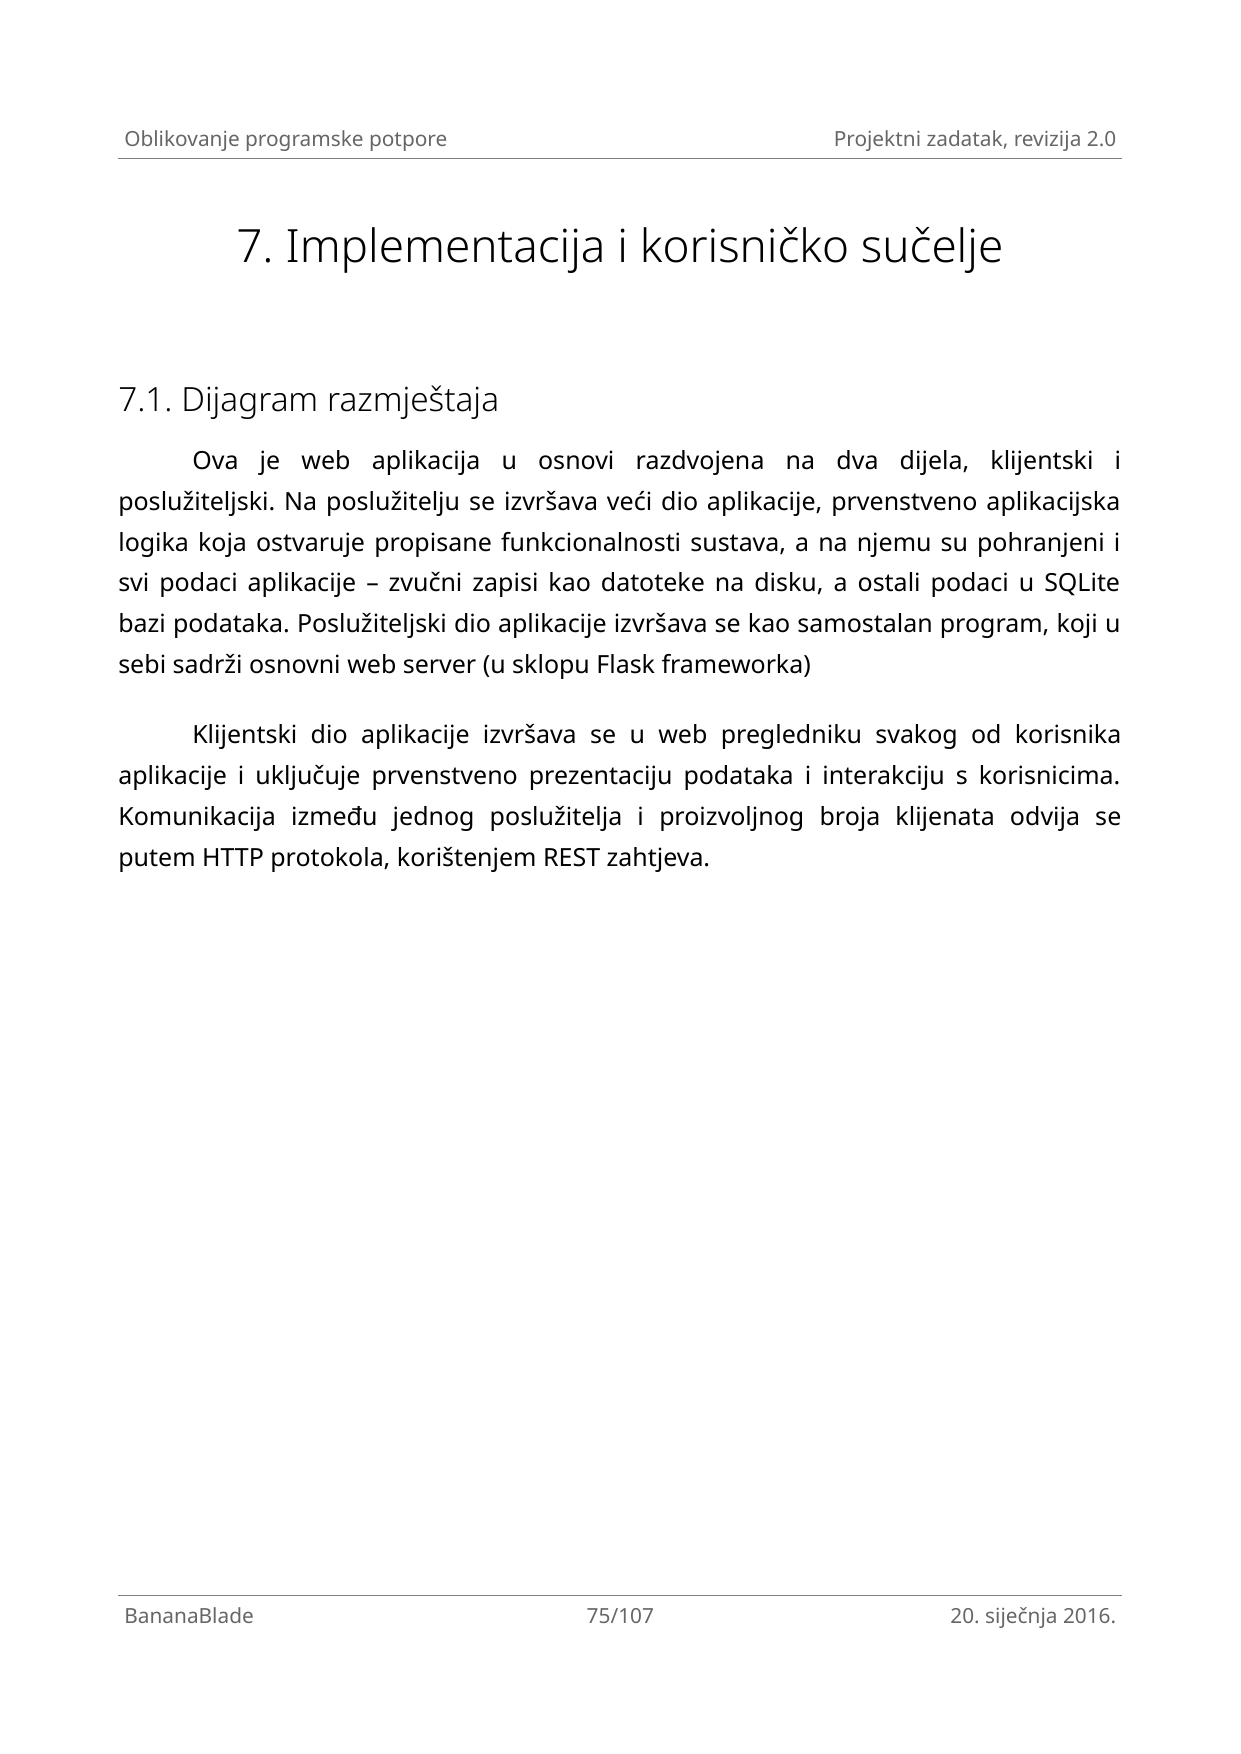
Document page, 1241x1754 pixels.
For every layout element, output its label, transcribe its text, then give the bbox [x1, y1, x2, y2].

subtitle 7.1. Dijagram razmještaja [118, 321, 1122, 421]
text Ova je web aplikacija u osnovi razdvojena na dva dijela, klijentski i poslužiteljski. Na poslužitelju se izvršava veći dio aplikacije, prvenstveno aplikacijska logika koja ostvaruje propisane funkcionalnosti sustava, a na njemu su pohranjeni i svi podaci aplikacije – zvučni zapisi kao datoteke na disku, a ostali podaci u SQLite bazi podataka. Poslužiteljski dio aplikacije izvršava se kao samostalan program, koji u sebi sadrži osnovni web server (u sklopu Flask frameworka) [118, 443, 1122, 681]
subtitle 7. Implementacija i korisničko sučelje [118, 213, 1122, 275]
text Klijentski dio aplikacije izvršava se u web pregledniku svakog od korisnika aplikacije i uključuje prvenstveno prezentaciju podataka i interakciju s korisnicima. Komunikacija između jednog poslužitelja i proizvoljnog broja klijenata odvija se putem HTTP protokola, korištenjem REST zahtjeva. [118, 717, 1122, 874]
